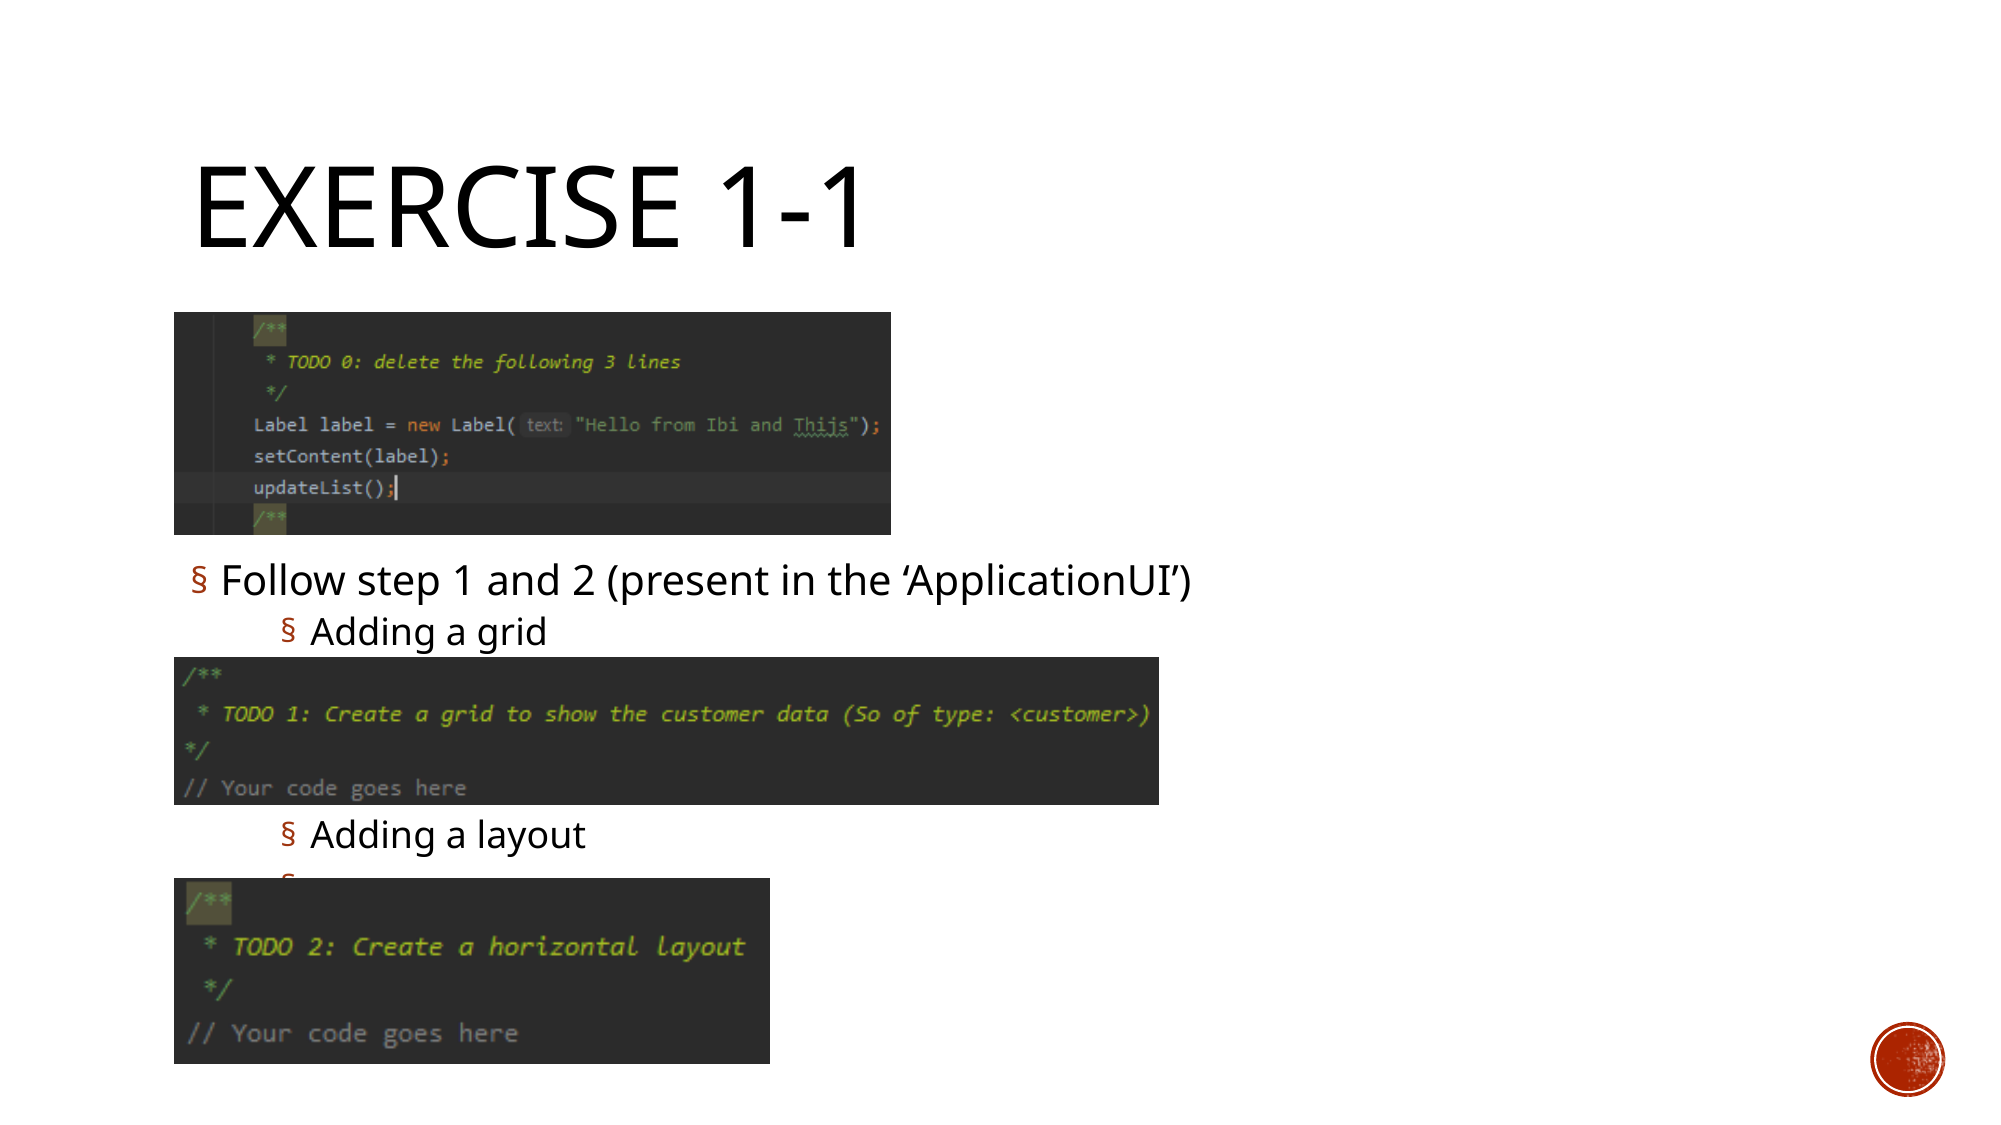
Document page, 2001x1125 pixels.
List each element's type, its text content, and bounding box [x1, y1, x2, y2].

list Follow step 1 and 2 (present in the ‘ApplicationUI’) Adding a grid Adding a layout [175, 551, 1826, 1013]
picture [174, 312, 891, 535]
picture [174, 657, 1159, 805]
title Exercise 1-1 [175, 79, 1826, 344]
picture [174, 878, 770, 1064]
